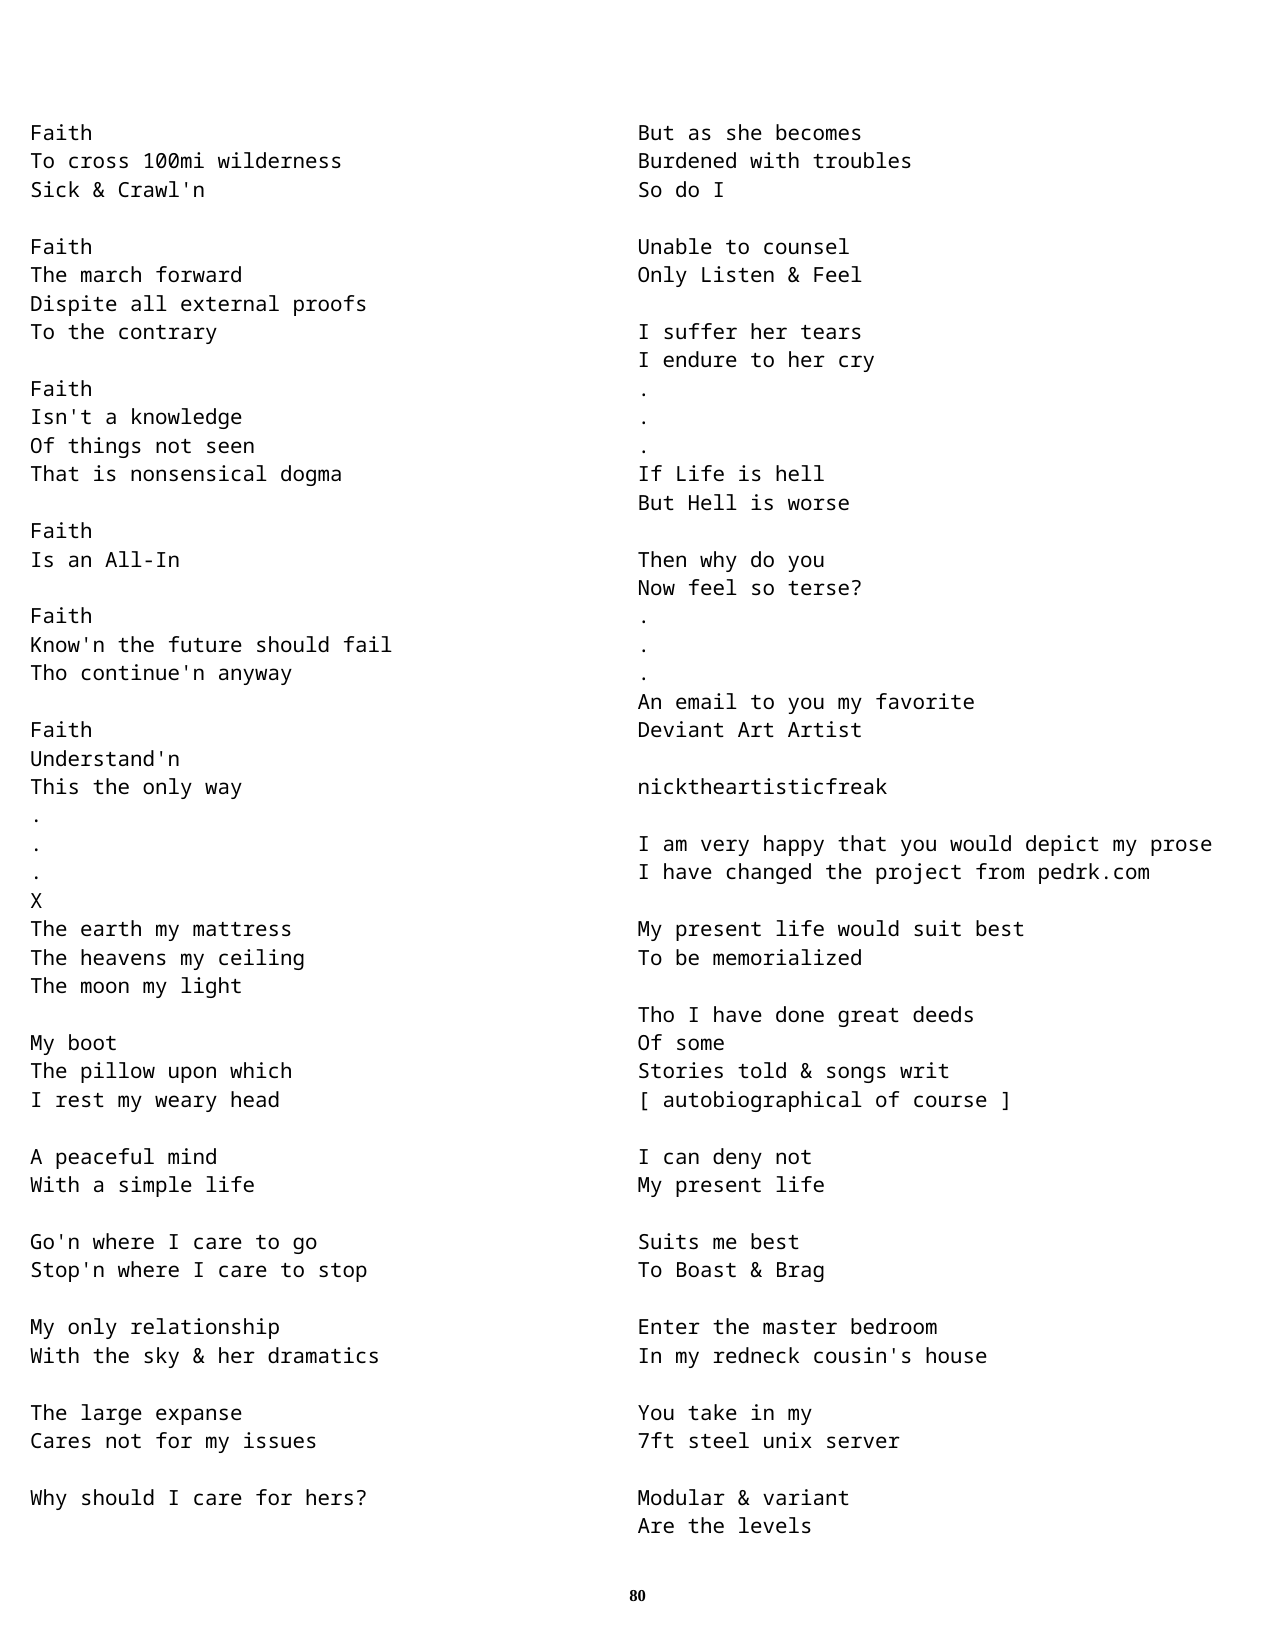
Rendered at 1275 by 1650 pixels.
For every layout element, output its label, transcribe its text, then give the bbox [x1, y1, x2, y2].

text But as she becomes [637, 118, 1245, 147]
text Faith [30, 374, 637, 402]
text Modular & variant [637, 1483, 1245, 1512]
text Sick & Crawl'n [30, 175, 637, 203]
text Now feel so terse? [637, 573, 1245, 602]
text Are the levels [637, 1512, 1245, 1540]
text This the only way [30, 772, 637, 801]
text But Hell is worse [637, 488, 1245, 516]
text X [30, 886, 637, 914]
text . [637, 602, 1245, 630]
text Is an All-In [30, 545, 637, 573]
text I rest my weary head [30, 1085, 637, 1113]
text . [30, 801, 637, 829]
text The march forward [30, 260, 637, 289]
text Cares not for my issues [30, 1426, 637, 1455]
text Tho continue'n anyway [30, 658, 637, 687]
text My boot [30, 1028, 637, 1057]
text 7ft steel unix server [637, 1426, 1245, 1455]
text . [637, 374, 1245, 402]
text Deviant Art Artist [637, 715, 1245, 744]
text My present life would suit best [637, 914, 1245, 943]
text Faith [30, 516, 637, 545]
text . [637, 402, 1245, 431]
text Faith [30, 602, 637, 630]
text To the contrary [30, 317, 637, 346]
text Why should I care for hers? [30, 1483, 637, 1512]
text An email to you my favorite [637, 687, 1245, 715]
text To be memorialized [637, 943, 1245, 971]
text The heavens my ceiling [30, 943, 637, 971]
text Faith [30, 715, 637, 744]
text . [637, 630, 1245, 658]
text Burdened with troubles [637, 147, 1245, 175]
text I am very happy that you would depict my prose [637, 829, 1245, 857]
text Faith [30, 118, 637, 147]
text With a simple life [30, 1170, 637, 1199]
text Understand'n [30, 744, 637, 772]
text . [637, 658, 1245, 687]
text Then why do you [637, 545, 1245, 573]
text Go'n where I care to go [30, 1227, 637, 1256]
text . [30, 829, 637, 857]
text The large expanse [30, 1398, 637, 1426]
text I can deny not [637, 1142, 1245, 1170]
text Of things not seen [30, 431, 637, 459]
text Tho I have done great deeds [637, 1000, 1245, 1028]
text So do I [637, 175, 1245, 203]
text You take in my [637, 1398, 1245, 1426]
text I endure to her cry [637, 346, 1245, 374]
text The moon my light [30, 971, 637, 1000]
text Suits me best [637, 1227, 1245, 1256]
text In my redneck cousin's house [637, 1341, 1245, 1369]
text With the sky & her dramatics [30, 1341, 637, 1369]
text . [637, 431, 1245, 459]
text The earth my mattress [30, 914, 637, 943]
text My only relationship [30, 1312, 637, 1341]
text Faith [30, 232, 637, 260]
text I suffer her tears [637, 317, 1245, 346]
text Isn't a knowledge [30, 402, 637, 431]
text A peaceful mind [30, 1142, 637, 1170]
text To cross 100mi wilderness [30, 147, 637, 175]
text That is nonsensical dogma [30, 459, 637, 488]
text Enter the master bedroom [637, 1312, 1245, 1341]
text Unable to counsel [637, 232, 1245, 260]
text If Life is hell [637, 459, 1245, 488]
text Know'n the future should fail [30, 630, 637, 658]
text I have changed the project from pedrk.com [637, 857, 1245, 886]
text Stories told & songs writ [637, 1057, 1245, 1085]
text Dispite all external proofs [30, 289, 637, 317]
text . [30, 857, 637, 886]
text The pillow upon which [30, 1057, 637, 1085]
text To Boast & Brag [637, 1256, 1245, 1284]
text My present life [637, 1170, 1245, 1199]
text Of some [637, 1028, 1245, 1057]
text Stop'n where I care to stop [30, 1256, 637, 1284]
text nicktheartisticfreak [637, 772, 1245, 801]
text Only Listen & Feel [637, 260, 1245, 289]
text [ autobiographical of course ] [637, 1085, 1245, 1113]
